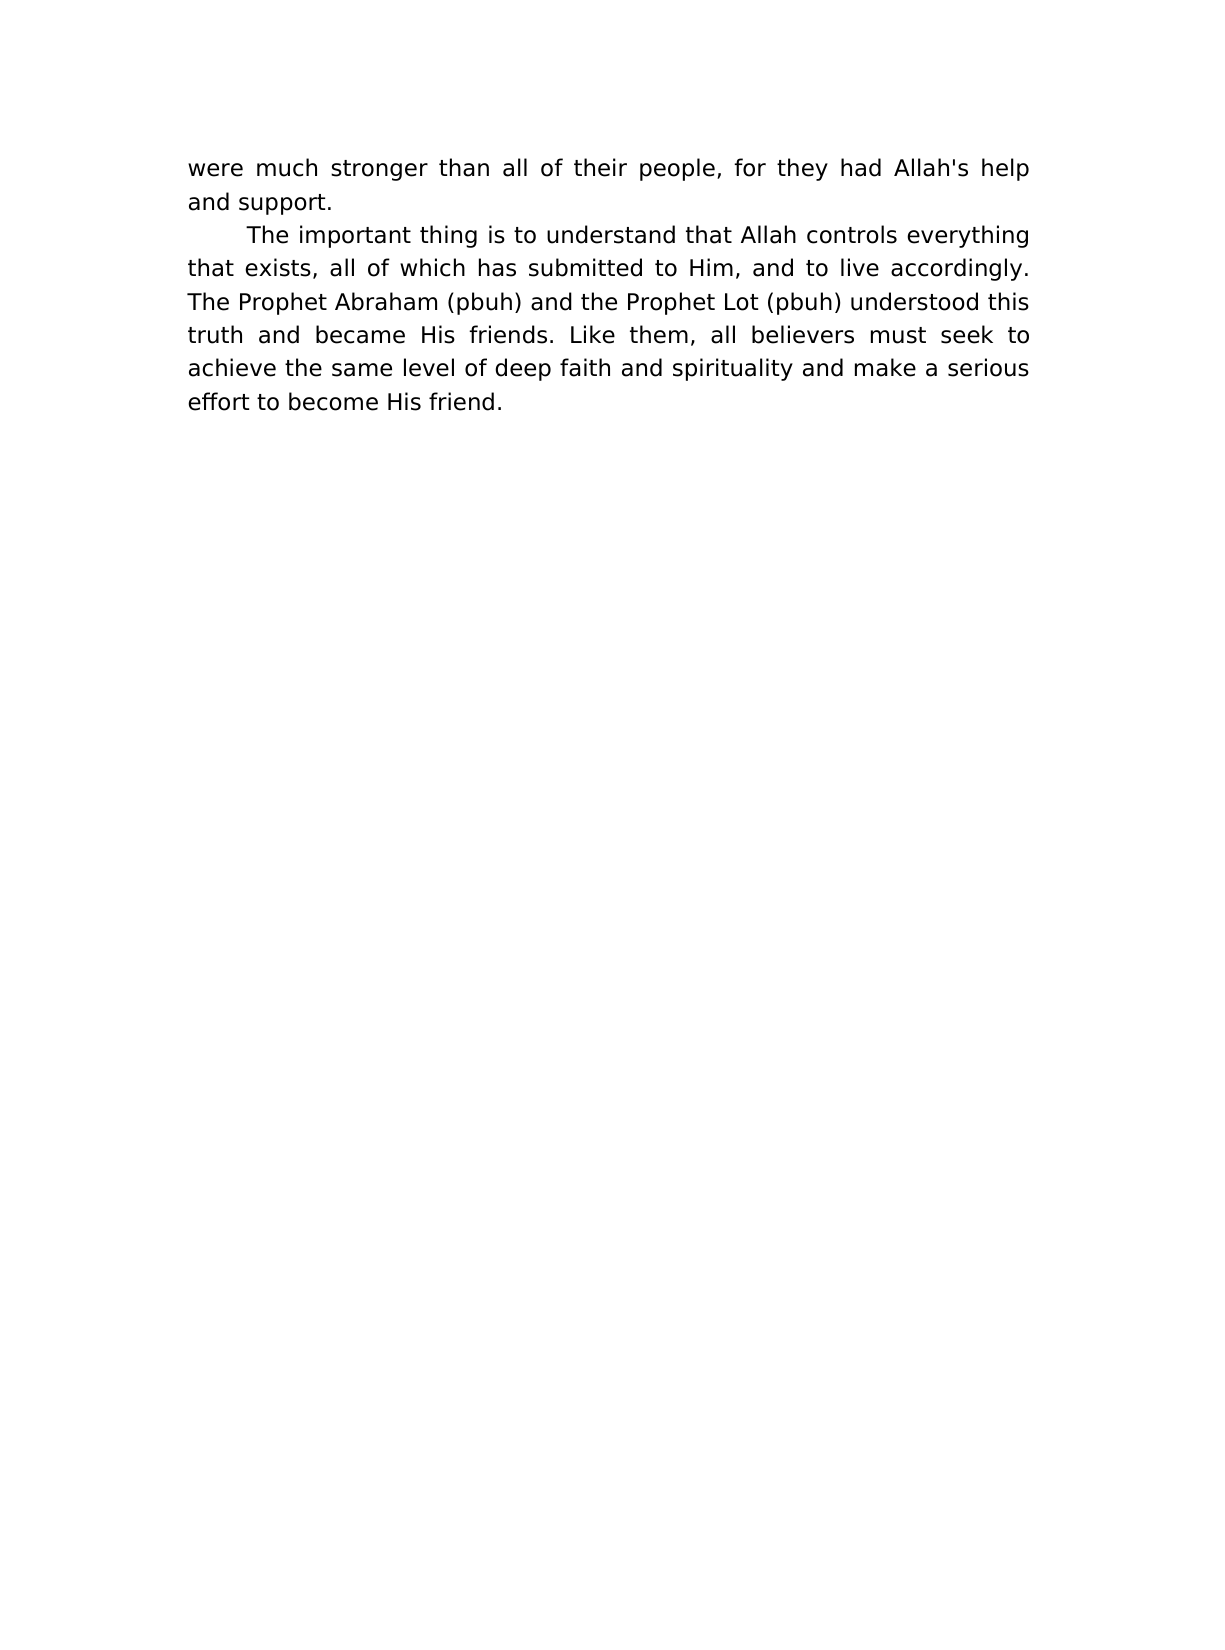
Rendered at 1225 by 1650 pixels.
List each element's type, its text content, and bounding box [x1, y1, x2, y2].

text were much stronger than all of their people, for they had Allah's help and support. [187, 150, 1032, 217]
text The important thing is to understand that Allah controls everything that exists, all of which has submitted to Him, and to live accordingly. The Prophet Abraham (pbuh) and the Prophet Lot (pbuh) understood this truth and became His friends. Like them, all believers must seek to achieve the same level of deep faith and spirituality and make a serious effort to become His friend. [187, 217, 1032, 417]
